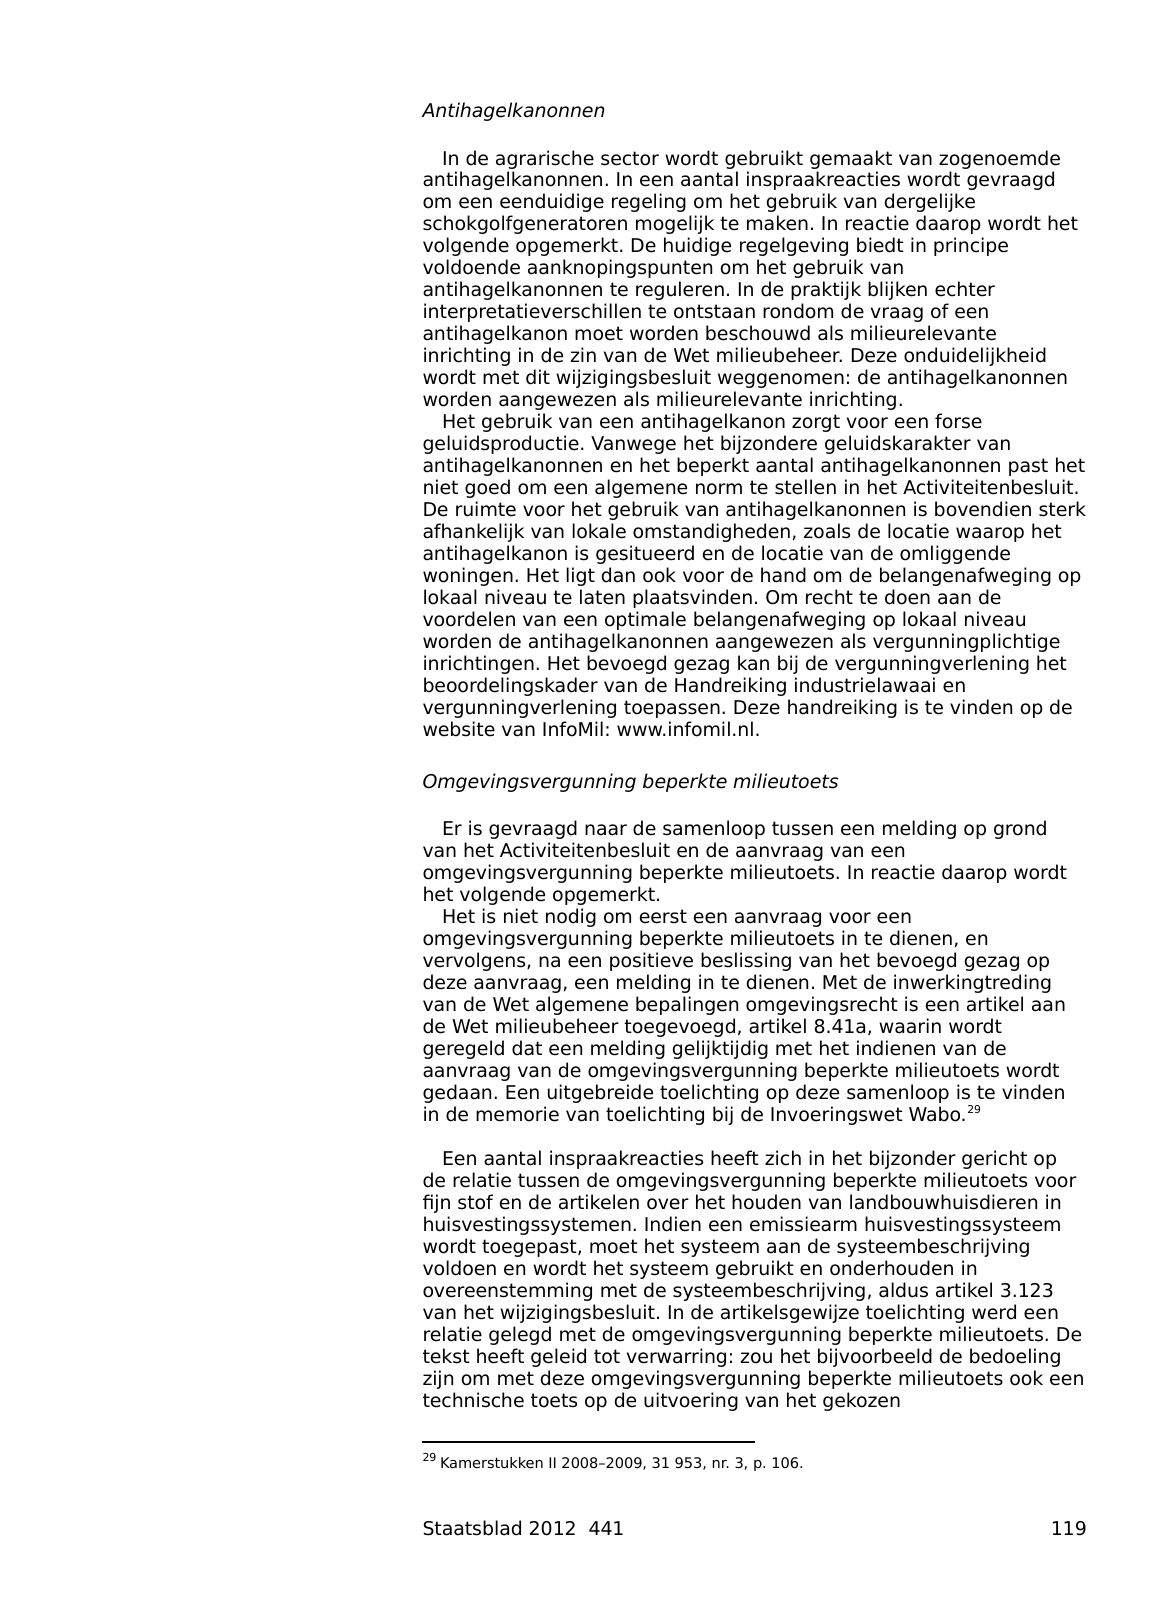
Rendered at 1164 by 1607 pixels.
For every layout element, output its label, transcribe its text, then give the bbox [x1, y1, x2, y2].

subtitle Antihagelkanonnen [422, 100, 1087, 122]
subtitle Omgevingsvergunning beperkte milieutoets [422, 771, 1087, 793]
text In de agrarische sector wordt gebruikt gemaakt van zogenoemde antihagelkanonnen. In een aantal inspraakreacties wordt gevraagd om een eenduidige regeling om het gebruik van dergelijke schokgolfgeneratoren mogelijk te maken. In reactie daarop wordt het volgende opgemerkt. De huidige regelgeving biedt in principe voldoende aanknopingspunten om het gebruik van antihagelkanonnen te reguleren. In de praktijk blijken echter interpretatieverschillen te ontstaan rondom de vraag of een antihagelkanon moet worden beschouwd als milieurelevante inrichting in de zin van de Wet milieubeheer. Deze onduidelijkheid wordt met dit wijzigingsbesluit weggenomen: de antihagelkanonnen worden aangewezen als milieurelevante inrichting. [422, 147, 1087, 411]
text Het is niet nodig om eerst een aanvraag voor een omgevingsvergunning beperkte milieutoets in te dienen, en vervolgens, na een positieve beslissing van het bevoegd gezag op deze aanvraag, een melding in te dienen. Met de inwerkingtreding van de Wet algemene bepalingen omgevingsrecht is een artikel aan de Wet milieubeheer toegevoegd, artikel 8.41a, waarin wordt geregeld dat een melding gelijktijdig met het indienen van de aanvraag van de omgevingsvergunning beperkte milieutoets wordt gedaan. Een uitgebreide toelichting op deze samenloop is te vinden in de memorie van toelichting bij de Invoeringswet Wabo. [422, 906, 1087, 1126]
text Het gebruik van een antihagelkanon zorgt voor een forse geluidsproductie. Vanwege het bijzondere geluidskarakter van antihagelkanonnen en het beperkt aantal antihagelkanonnen past het niet goed om een algemene norm te stellen in het Activiteitenbesluit. De ruimte voor het gebruik van antihagelkanonnen is bovendien sterk afhankelijk van lokale omstandigheden, zoals de locatie waarop het antihagelkanon is gesitueerd en de locatie van de omliggende woningen. Het ligt dan ook voor de hand om de belangenafweging op lokaal niveau te laten plaatsvinden. Om recht te doen aan de voordelen van een optimale belangenafweging op lokaal niveau worden de antihagelkanonnen aangewezen als vergunningplichtige inrichtingen. Het bevoegd gezag kan bij de vergunningverlening het beoordelingskader van de Handreiking industrielawaai en vergunningverlening toepassen. Deze handreiking is te vinden op de website van InfoMil: www.infomil.nl. [422, 411, 1087, 741]
text Een aantal inspraakreacties heeft zich in het bijzonder gericht op de relatie tussen de omgevingsvergunning beperkte milieutoets voor fijn stof en de artikelen over het houden van landbouwhuisdieren in huisvestingssystemen. Indien een emissiearm huisvestingssysteem wordt toegepast, moet het systeem aan de systeembeschrijving voldoen en wordt het systeem gebruikt en onderhouden in overeenstemming met de systeembeschrijving, aldus artikel 3.123 van het wijzigingsbesluit. In de artikelsgewijze toelichting werd een relatie gelegd met de omgevingsvergunning beperkte milieutoets. De tekst heeft geleid tot verwarring: zou het bijvoorbeeld de bedoeling zijn om met deze omgevingsvergunning beperkte milieutoets ook een technische toets op de uitvoering van het gekozen [422, 1148, 1087, 1411]
text Er is gevraagd naar de samenloop tussen een melding op grond van het Activiteitenbesluit en de aanvraag van een omgevingsvergunning beperkte milieutoets. In reactie daarop wordt het volgende opgemerkt. [422, 818, 1087, 906]
text Kamerstukken II 2008–2009, 31 953, nr. 3, p. 106. [422, 1451, 1087, 1473]
